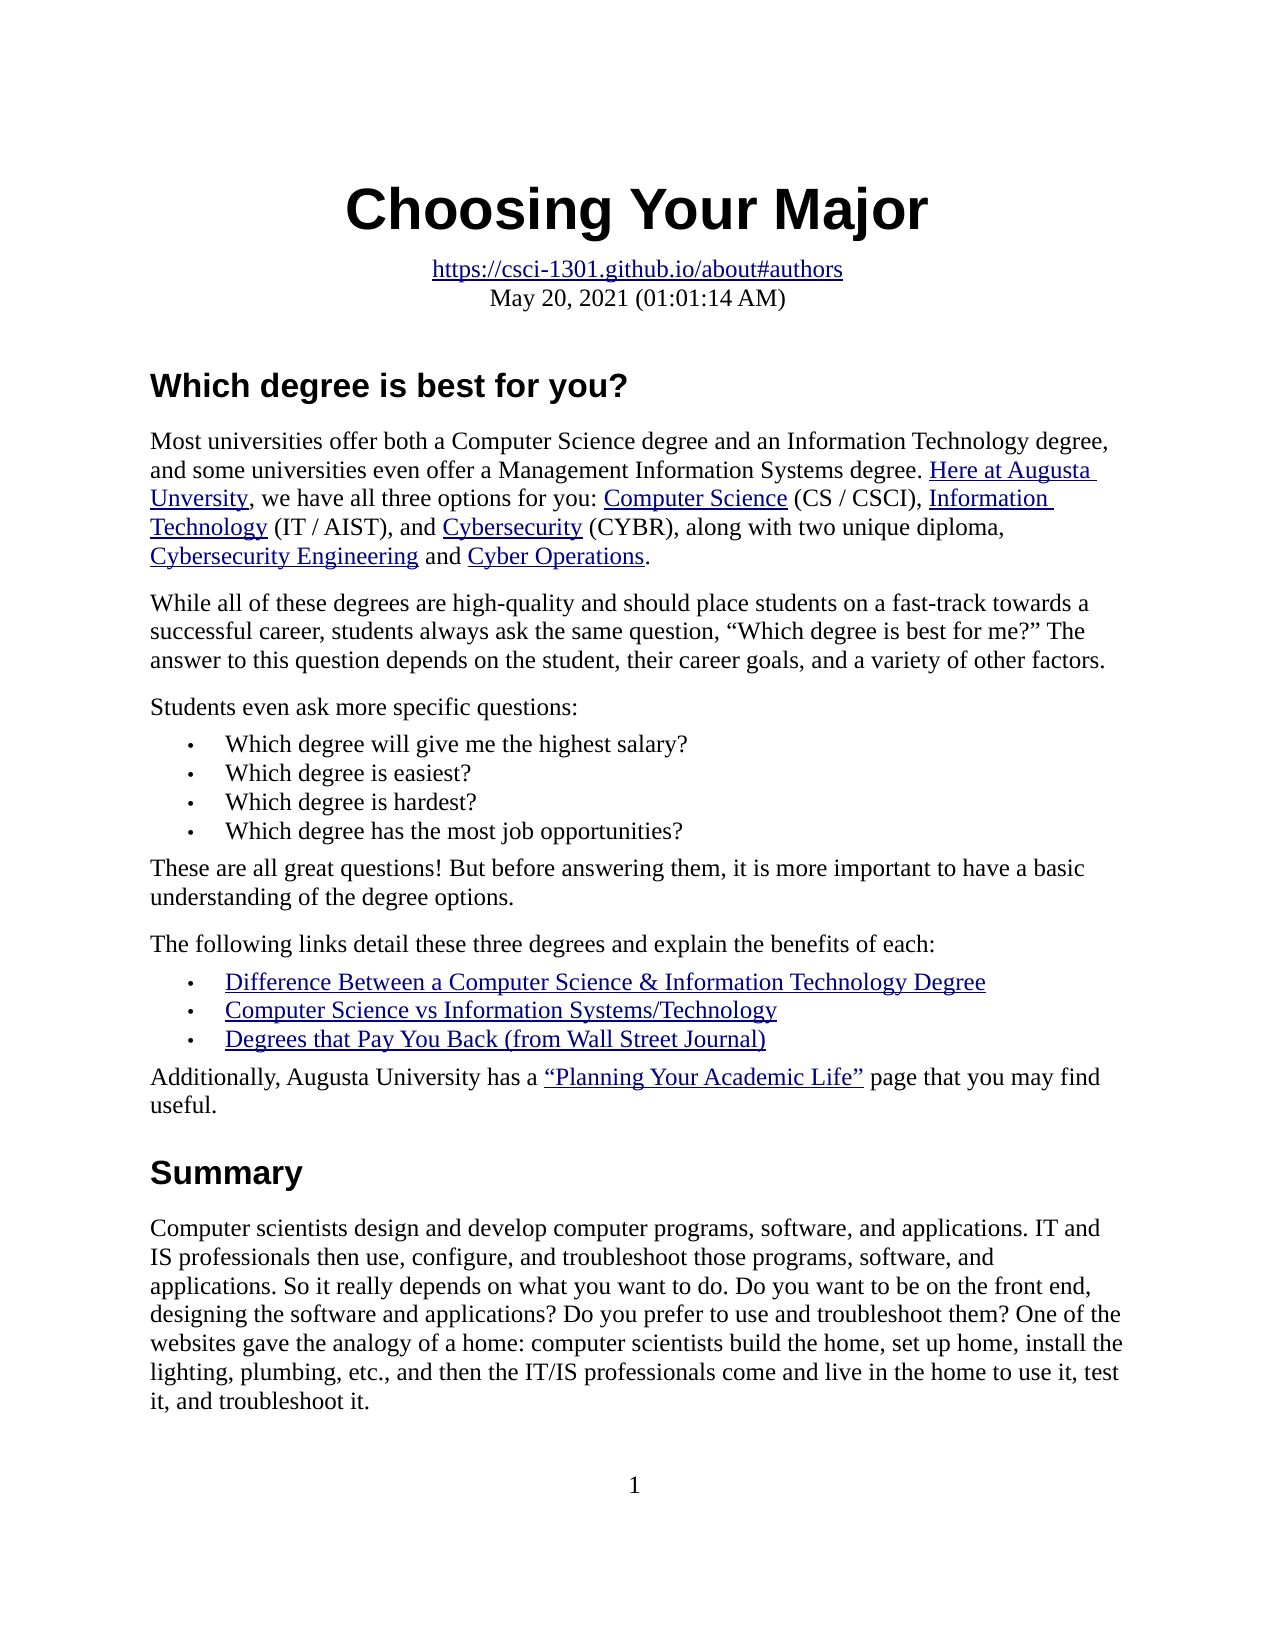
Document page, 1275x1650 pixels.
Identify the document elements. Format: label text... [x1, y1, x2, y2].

text May 20, 2021 (01:01:14 AM) [150, 283, 1125, 312]
text Students even ask more specific questions: [150, 692, 1125, 721]
subtitle Summary [150, 1153, 1125, 1192]
text While all of these degrees are high-quality and should place students on a fast-track towards a successful career, students always ask the same question, “Which degree is best for me?” The answer to this question depends on the student, their career goals, and a variety of other factors. [150, 588, 1125, 674]
list Which degree is hardest? [187, 787, 1125, 816]
title Choosing Your Major [150, 175, 1125, 242]
text Additionally, Augusta University has a “Planning Your Academic Life” page that you may find useful. [150, 1062, 1125, 1119]
list Which degree is easiest? [187, 758, 1125, 787]
list Difference Between a Computer Science & Information Technology Degree [187, 967, 1125, 995]
text Computer scientists design and develop computer programs, software, and applications. IT and IS professionals then use, configure, and troubleshoot those programs, software, and applications. So it really depends on what you want to do. Do you want to be on the front end, designing the software and applications? Do you prefer to use and troubleshoot them? One of the websites gave the analogy of a home: computer scientists build the home, set up home, install the lighting, plumbing, etc., and then the IT/IS professionals come and live in the home to use it, test it, and troubleshoot it. [150, 1213, 1125, 1414]
text The following links detail these three degrees and explain the benefits of each: [150, 929, 1125, 958]
list Which degree has the most job opportunities? [187, 816, 1125, 844]
list Which degree will give me the highest salary? [187, 729, 1125, 758]
list Computer Science vs Information Systems/Technology [187, 995, 1125, 1024]
list Degrees that Pay You Back (from Wall Street Journal) [187, 1024, 1125, 1053]
subtitle Which degree is best for you? [150, 366, 1125, 404]
text These are all great questions! But before answering them, it is more important to have a basic understanding of the degree options. [150, 853, 1125, 911]
text https://csci-1301.github.io/about#authors [150, 254, 1125, 283]
text Most universities offer both a Computer Science degree and an Information Technology degree, and some universities even offer a Management Information Systems degree. Here at Augusta Unversity, we have all three options for you: Computer Science (CS / CSCI), Information Technology (IT / AIST), and Cybersecurity (CYBR), along with two unique diploma, Cybersecurity Engineering and Cyber Operations. [150, 426, 1125, 570]
